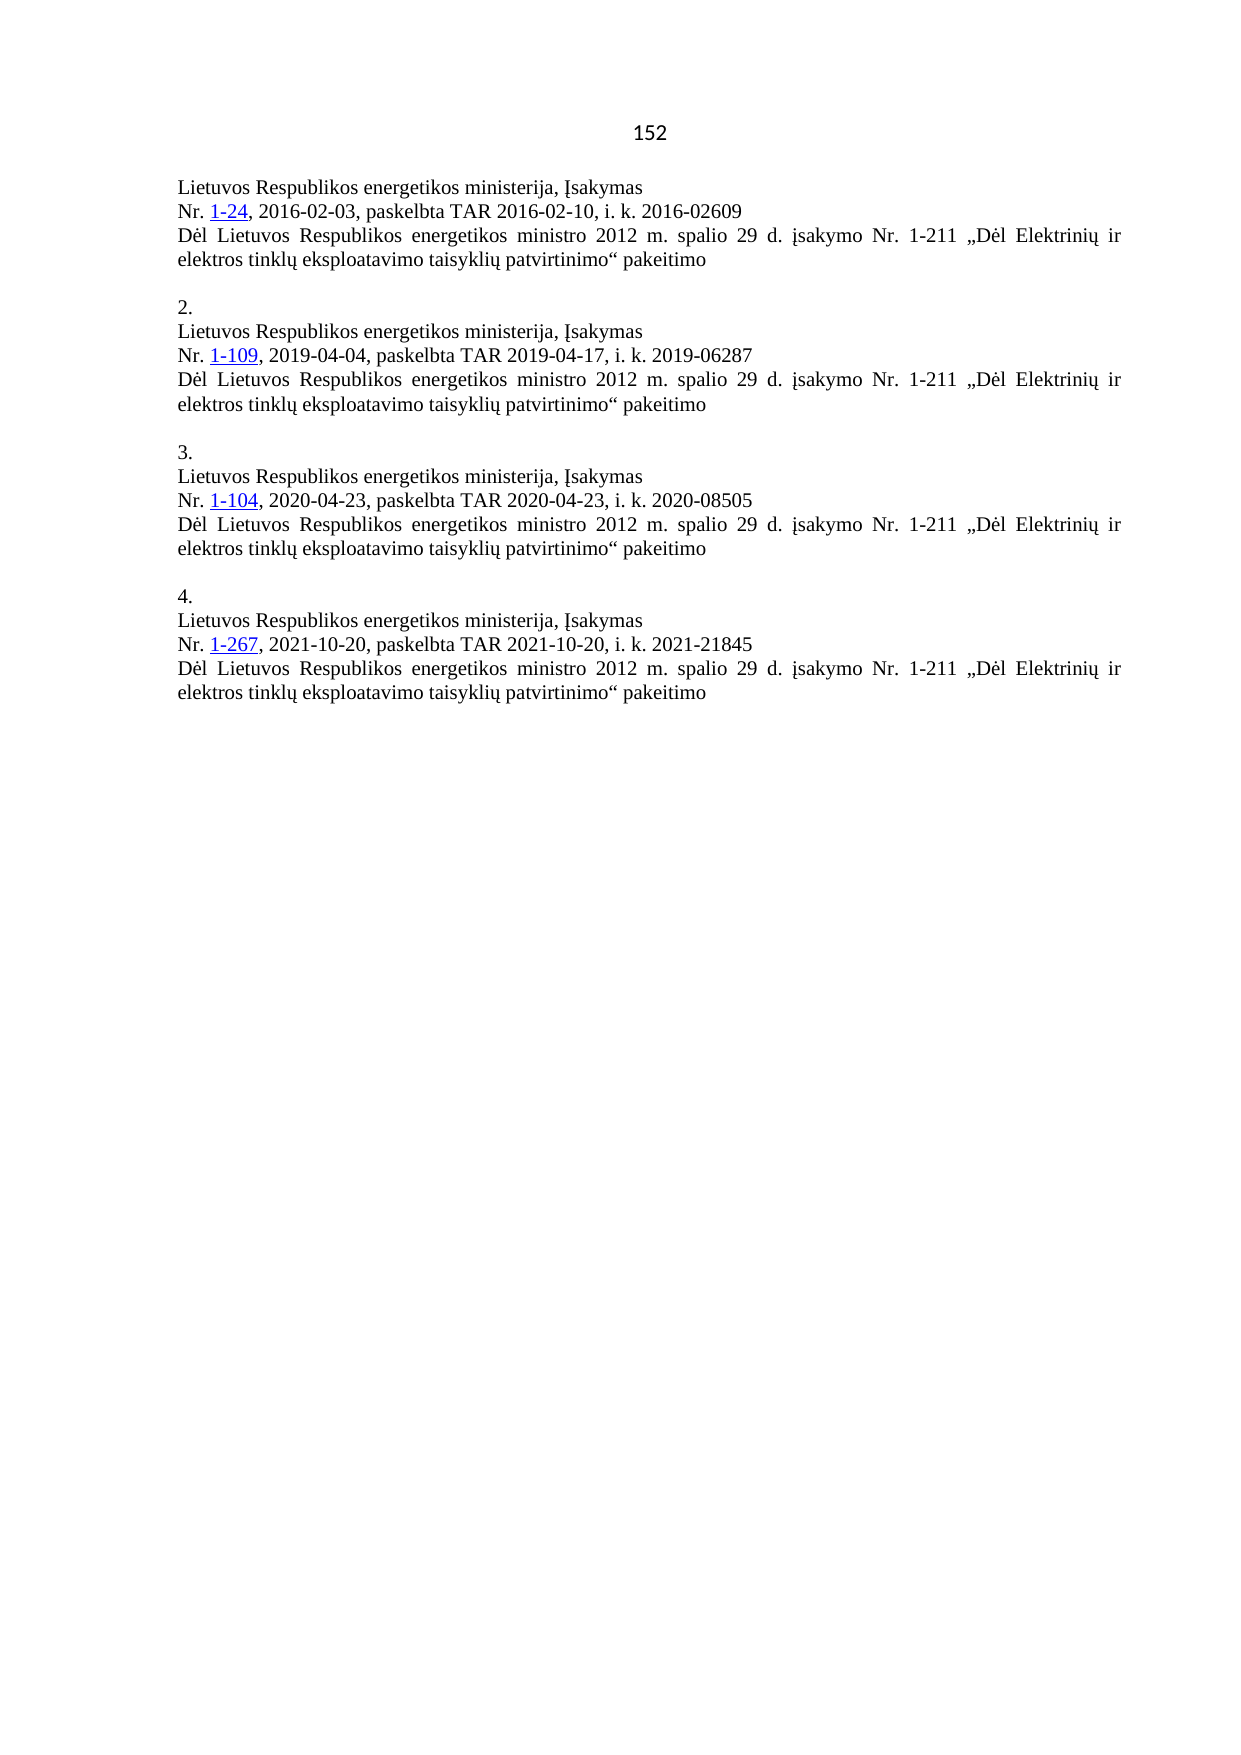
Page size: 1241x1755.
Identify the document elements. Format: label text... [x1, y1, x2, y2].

text Dėl Lietuvos Respublikos energetikos ministro 2012 m. spalio 29 d. įsakymo Nr. 1-211 „Dėl Elektrinių ir elektros tinklų eksploatavimo taisyklių patvirtinimo“ pakeitimo [177, 512, 1122, 560]
text 3. [177, 439, 1122, 464]
text Lietuvos Respublikos energetikos ministerija, Įsakymas [177, 608, 1122, 632]
text Dėl Lietuvos Respublikos energetikos ministro 2012 m. spalio 29 d. įsakymo Nr. 1-211 „Dėl Elektrinių ir elektros tinklų eksploatavimo taisyklių patvirtinimo“ pakeitimo [177, 223, 1122, 271]
text Dėl Lietuvos Respublikos energetikos ministro 2012 m. spalio 29 d. įsakymo Nr. 1-211 „Dėl Elektrinių ir elektros tinklų eksploatavimo taisyklių patvirtinimo“ pakeitimo [177, 656, 1122, 704]
text Lietuvos Respublikos energetikos ministerija, Įsakymas [177, 175, 1122, 199]
text Nr. 1-267, 2021-10-20, paskelbta TAR 2021-10-20, i. k. 2021-21845 [177, 632, 1122, 656]
text Nr. 1-24, 2016-02-03, paskelbta TAR 2016-02-10, i. k. 2016-02609 [177, 199, 1122, 223]
text 4. [177, 584, 1122, 608]
text Nr. 1-109, 2019-04-04, paskelbta TAR 2019-04-17, i. k. 2019-06287 [177, 343, 1122, 367]
text Nr. 1-104, 2020-04-23, paskelbta TAR 2020-04-23, i. k. 2020-08505 [177, 488, 1122, 512]
text 2. [177, 295, 1122, 319]
text Dėl Lietuvos Respublikos energetikos ministro 2012 m. spalio 29 d. įsakymo Nr. 1-211 „Dėl Elektrinių ir elektros tinklų eksploatavimo taisyklių patvirtinimo“ pakeitimo [177, 367, 1122, 416]
text Lietuvos Respublikos energetikos ministerija, Įsakymas [177, 464, 1122, 488]
text Lietuvos Respublikos energetikos ministerija, Įsakymas [177, 319, 1122, 343]
